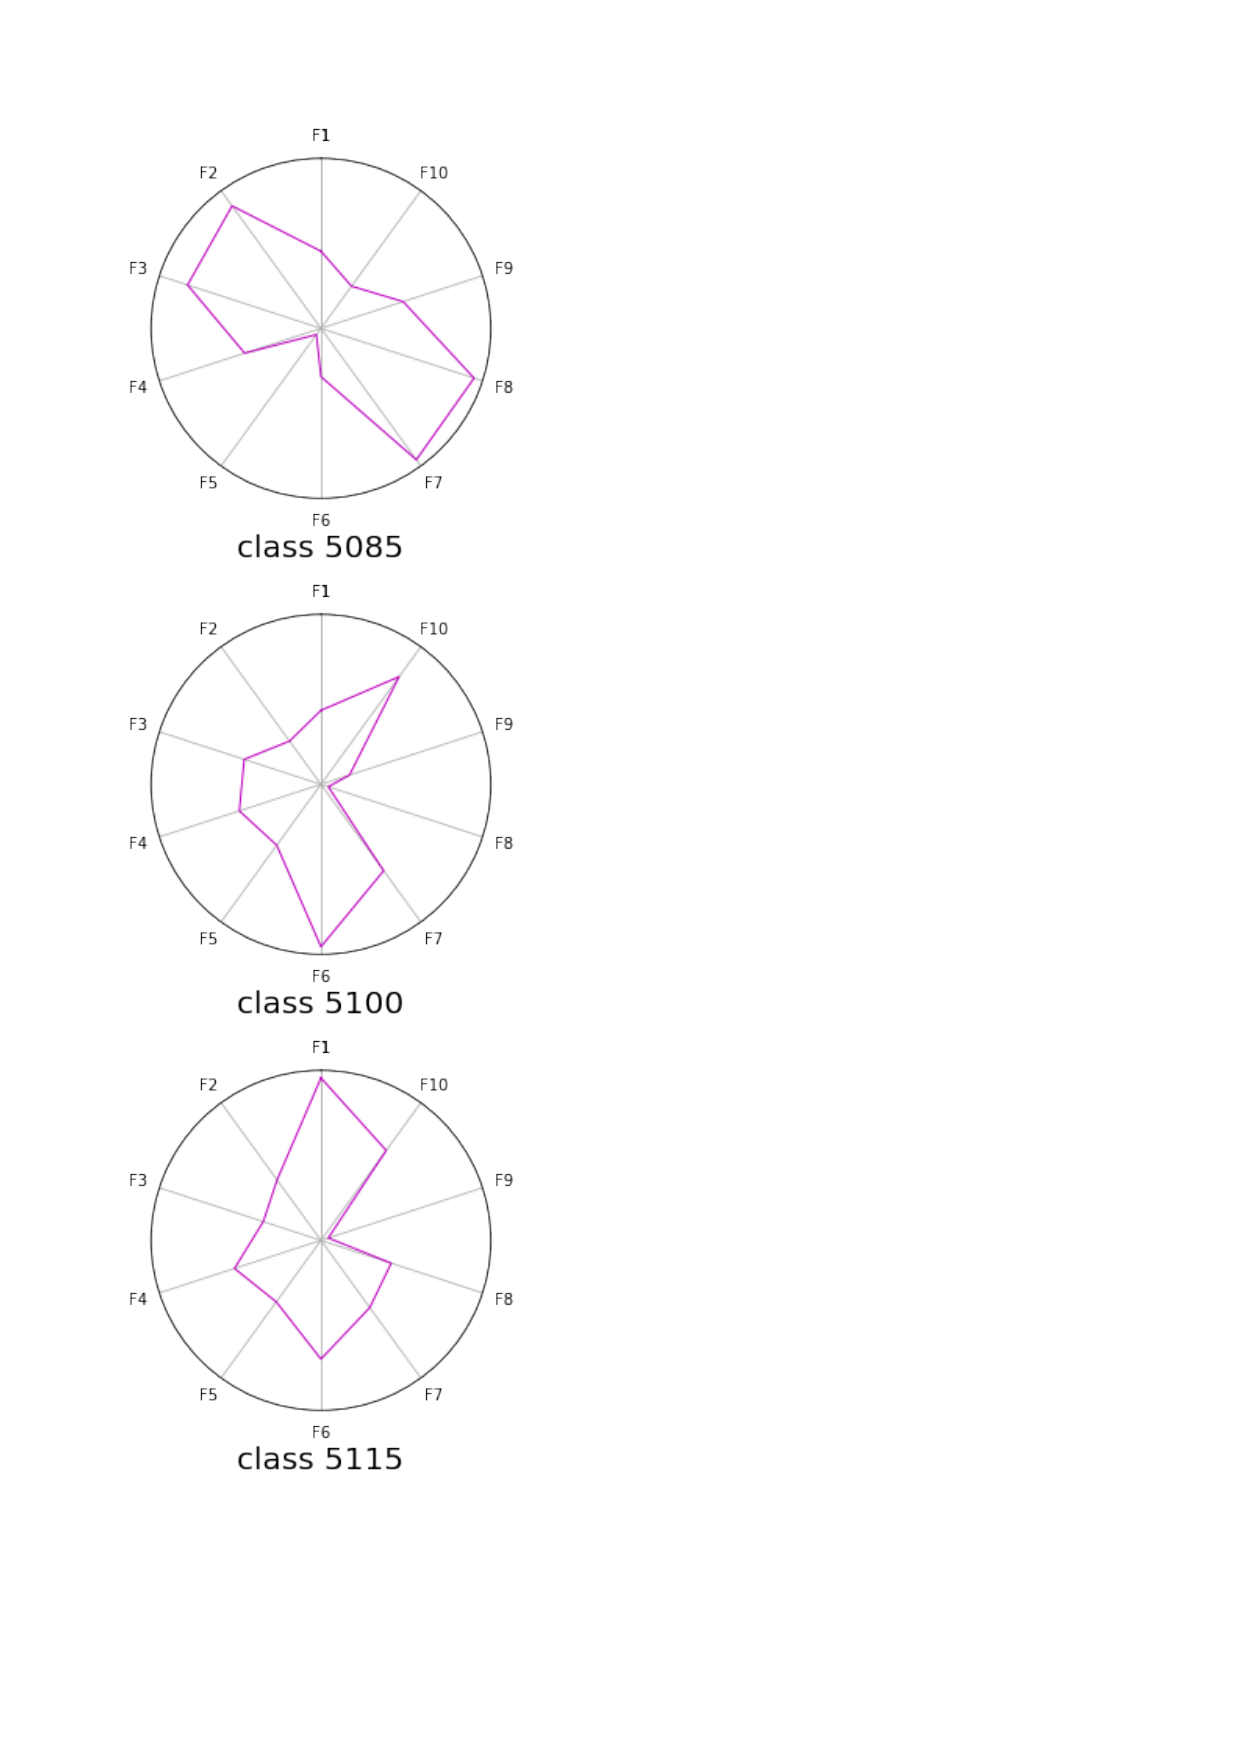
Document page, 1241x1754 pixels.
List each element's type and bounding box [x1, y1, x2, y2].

picture [118, 118, 523, 1487]
